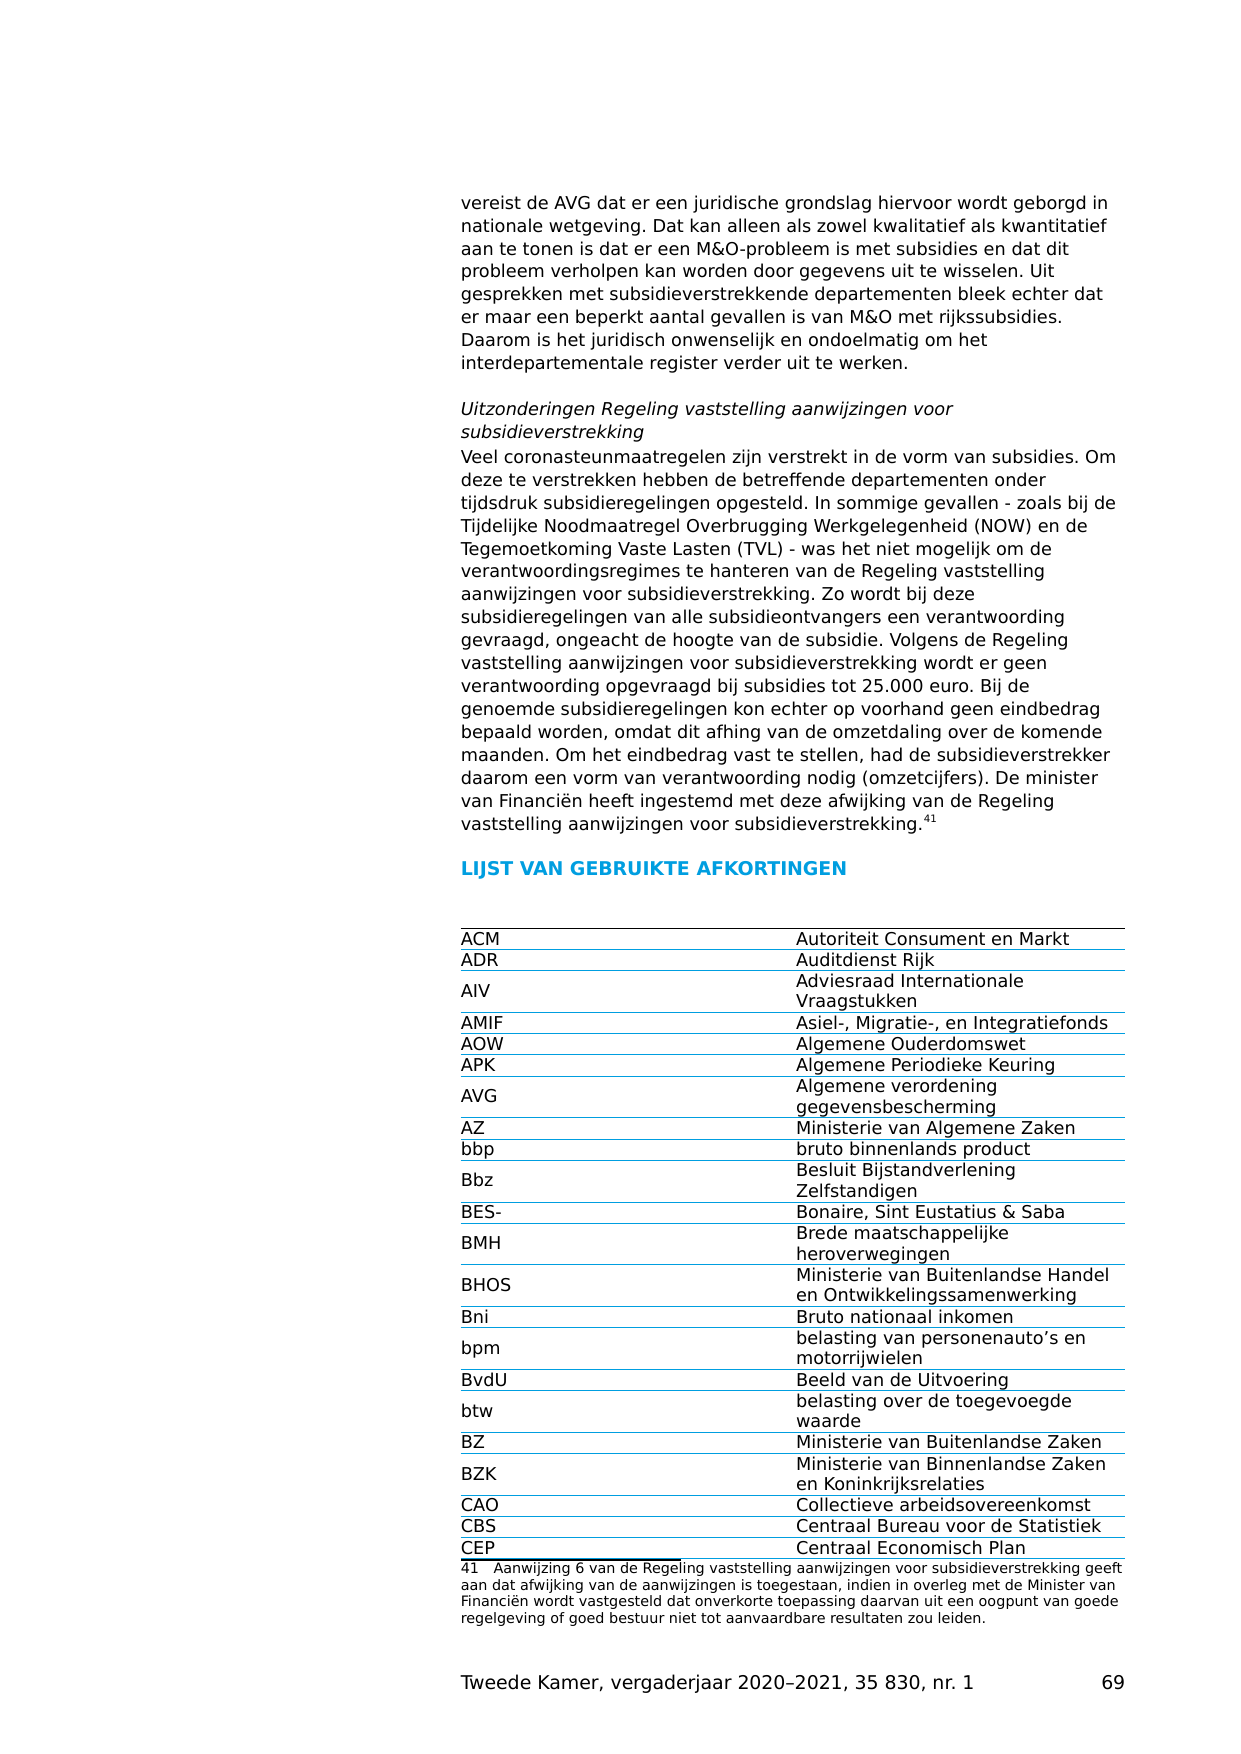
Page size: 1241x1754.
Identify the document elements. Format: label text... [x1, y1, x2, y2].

table_cell ADR [461, 950, 793, 970]
table_cell CBS [461, 1517, 793, 1537]
text vereist de AVG dat er een juridische grondslag hiervoor wordt geborgd in nationale wetgeving. Dat kan alleen als zowel kwalitatief als kwantitatief aan te tonen is dat er een M&O-probleem is met subsidies en dat dit probleem verholpen kan worden door gegevens uit te wisselen. Uit gesprekken met subsidieverstrekkende departementen bleek echter dat er maar een beperkt aantal gevallen is van M&O met rijkssubsidies. Daarom is het juridisch onwenselijk en ondoelmatig om het interdepartementale register verder uit te werken. [461, 191, 1125, 374]
table_cell Bni [461, 1307, 793, 1327]
text __Aanwijzing 6 van de Regeling vaststelling aanwijzingen voor subsidieverstrekking geeft aan dat afwijking van de aanwijzingen is toegestaan, indien in overleg met de Minister van Financiën wordt vastgesteld dat onverkorte toepassing daarvan uit een oogpunt van goede regelgeving of goed bestuur niet tot aanvaardbare resultaten zou leiden. [461, 1560, 1125, 1627]
table_cell Centraal Economisch Plan [793, 1538, 1125, 1558]
table_cell Brede maatschappelijke heroverwegingen [793, 1224, 1125, 1264]
table_cell btw [461, 1391, 793, 1432]
table_cell Autoriteit Consument en Markt [793, 929, 1125, 949]
table_cell bpm [461, 1328, 793, 1369]
table_cell CAO [461, 1496, 793, 1516]
table_cell Ministerie van Binnenlandse Zaken en Koninkrijksrelaties [793, 1454, 1125, 1495]
table_cell bbp [461, 1140, 793, 1159]
table_cell BvdU [461, 1370, 793, 1390]
table_cell AVG [461, 1077, 793, 1117]
table_cell Ministerie van Buitenlandse Handel en Ontwikkelingssamenwerking [793, 1265, 1125, 1306]
table_cell belasting van personenauto’s en motorrijwielen [793, 1328, 1125, 1369]
table_cell BMH [461, 1224, 793, 1264]
table_cell Besluit Bijstandverlening Zelfstandigen [793, 1161, 1125, 1201]
table_cell Beeld van de Uitvoering [793, 1370, 1125, 1390]
table_cell CEP [461, 1538, 793, 1558]
table_cell ACM [461, 929, 793, 949]
table_cell belasting over de toegevoegde waarde [793, 1391, 1125, 1432]
table_cell Algemene verordening gegevensbescherming [793, 1077, 1125, 1117]
table_cell Ministerie van Buitenlandse Zaken [793, 1433, 1125, 1453]
table_cell AIV [461, 971, 793, 1012]
table_cell APK [461, 1055, 793, 1076]
table_cell BES- [461, 1203, 793, 1222]
text Uitzonderingen Regeling vaststelling aanwijzingen voor subsidieverstrekking [461, 397, 1125, 443]
table_cell Collectieve arbeidsovereenkomst [793, 1496, 1125, 1516]
table_cell Bruto nationaal inkomen [793, 1307, 1125, 1327]
table_header Afkortingenlijst [461, 903, 1125, 928]
table_cell Adviesraad Internationale Vraagstukken [793, 971, 1125, 1012]
table_cell BZ [461, 1433, 793, 1453]
text Veel coronasteunmaatregelen zijn verstrekt in de vorm van subsidies. Om deze te verstrekken hebben de betreffende departementen onder tijdsdruk subsidieregelingen opgesteld. In sommige gevallen - zoals bij de Tijdelijke Noodmaatregel Overbrugging Werkgelegenheid (NOW) en de Tegemoetkoming Vaste Lasten (TVL) - was het niet mogelijk om de verantwoordingsregimes te hanteren van de Regeling vaststelling aanwijzingen voor subsidieverstrekking. Zo wordt bij deze subsidieregelingen van alle subsidieontvangers een verantwoording gevraagd, ongeacht de hoogte van de subsidie. Volgens de Regeling vaststelling aanwijzingen voor subsidieverstrekking wordt er geen verantwoording opgevraagd bij subsidies tot 25.000 euro. Bij de genoemde subsidieregelingen kon echter op voorhand geen eindbedrag bepaald worden, omdat dit afhing van de omzetdaling over de komende maanden. Om het eindbedrag vast te stellen, had de subsidieverstrekker daarom een vorm van verantwoording nodig (omzetcijfers). De minister van Financiën heeft ingestemd met deze afwijking van de Regeling vaststelling aanwijzingen voor subsidieverstrekking. [461, 445, 1125, 834]
table_cell Algemene Ouderdomswet [793, 1034, 1125, 1054]
table_cell Algemene Periodieke Keuring [793, 1055, 1125, 1076]
table_cell Centraal Bureau voor de Statistiek [793, 1517, 1125, 1537]
table_cell BZK [461, 1454, 793, 1495]
table_cell AZ [461, 1118, 793, 1138]
table_cell Bbz [461, 1161, 793, 1201]
table_cell Bonaire, Sint Eustatius & Saba [793, 1203, 1125, 1222]
table_cell Auditdienst Rijk [793, 950, 1125, 970]
title Lijst van gebruikte afkortingen [461, 857, 1125, 879]
table_cell BHOS [461, 1265, 793, 1306]
table_cell Ministerie van Algemene Zaken [793, 1118, 1125, 1138]
table_cell Asiel-, Migratie-, en Integratiefonds [793, 1013, 1125, 1033]
table_cell AOW [461, 1034, 793, 1054]
table_cell AMIF [461, 1013, 793, 1033]
table_cell bruto binnenlands product [793, 1140, 1125, 1159]
